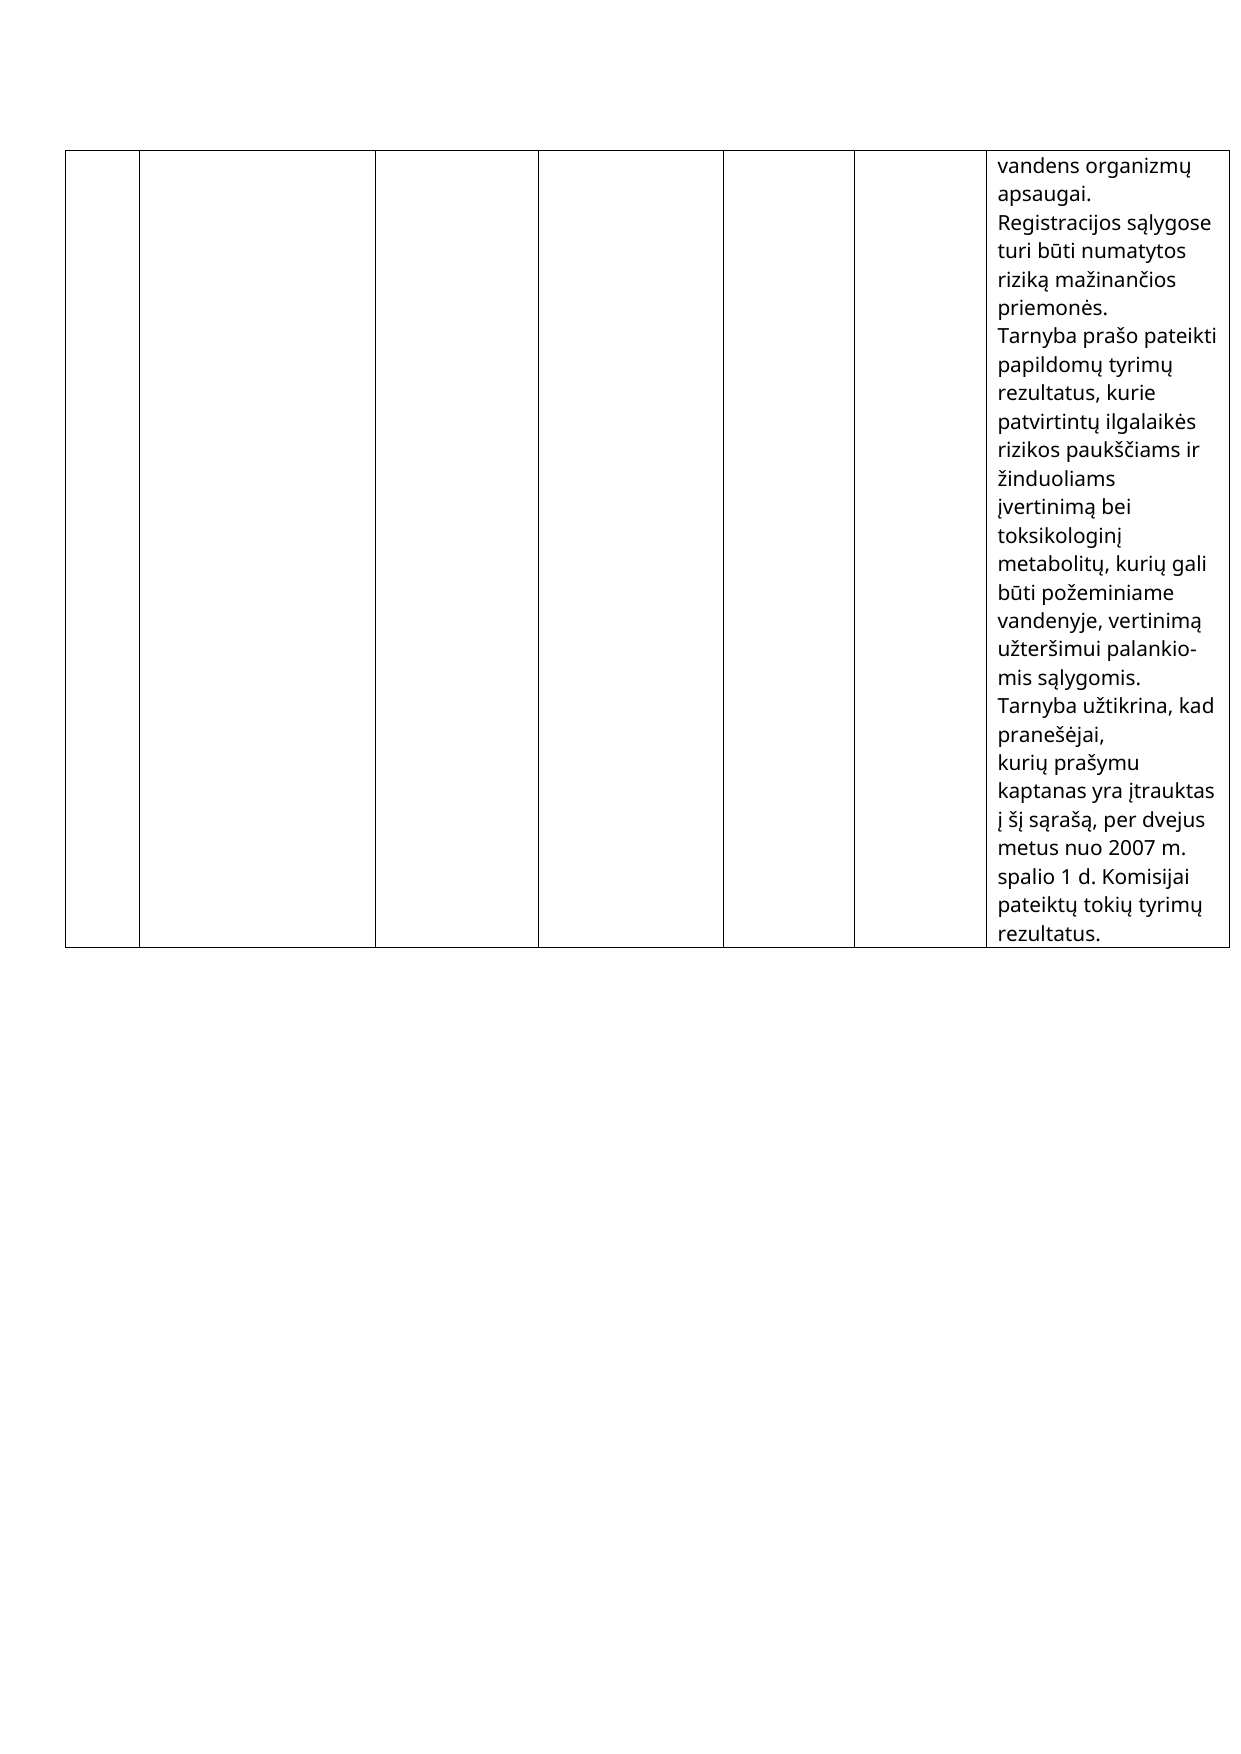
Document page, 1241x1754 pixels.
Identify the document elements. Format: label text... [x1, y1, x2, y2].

table_cell [724, 151, 854, 947]
table_cell [66, 151, 139, 947]
table_cell [140, 151, 375, 947]
table_cell vandens organizmų ap­sau­gai. Registracijos są­ly­gose turi būti numatytos riziką mažinančios priemonės. Tarnyba prašo pateikti papildomų tyrimų rezultatus, kurie patvirtin­tų ilgalaikės rizikos paukščiams ir žinduo­liams įvertinimą bei toksikologinį metabolitų, kurių gali būti požemi­niame vandenyje, ver­tinimą užteršimui palankio­mis sąlygomis. Tarnyba užtikrina, kad pranešėjai, kurių prašymu kaptanas yra įtrauktas į šį sąrašą, per dvejus metus nuo 2007 m. spalio 1 d. Komisijai pateiktų tokių tyrimų rezultatus. [987, 151, 1229, 947]
table_cell [855, 151, 986, 947]
table_cell [539, 151, 723, 947]
table_cell [376, 151, 538, 947]
